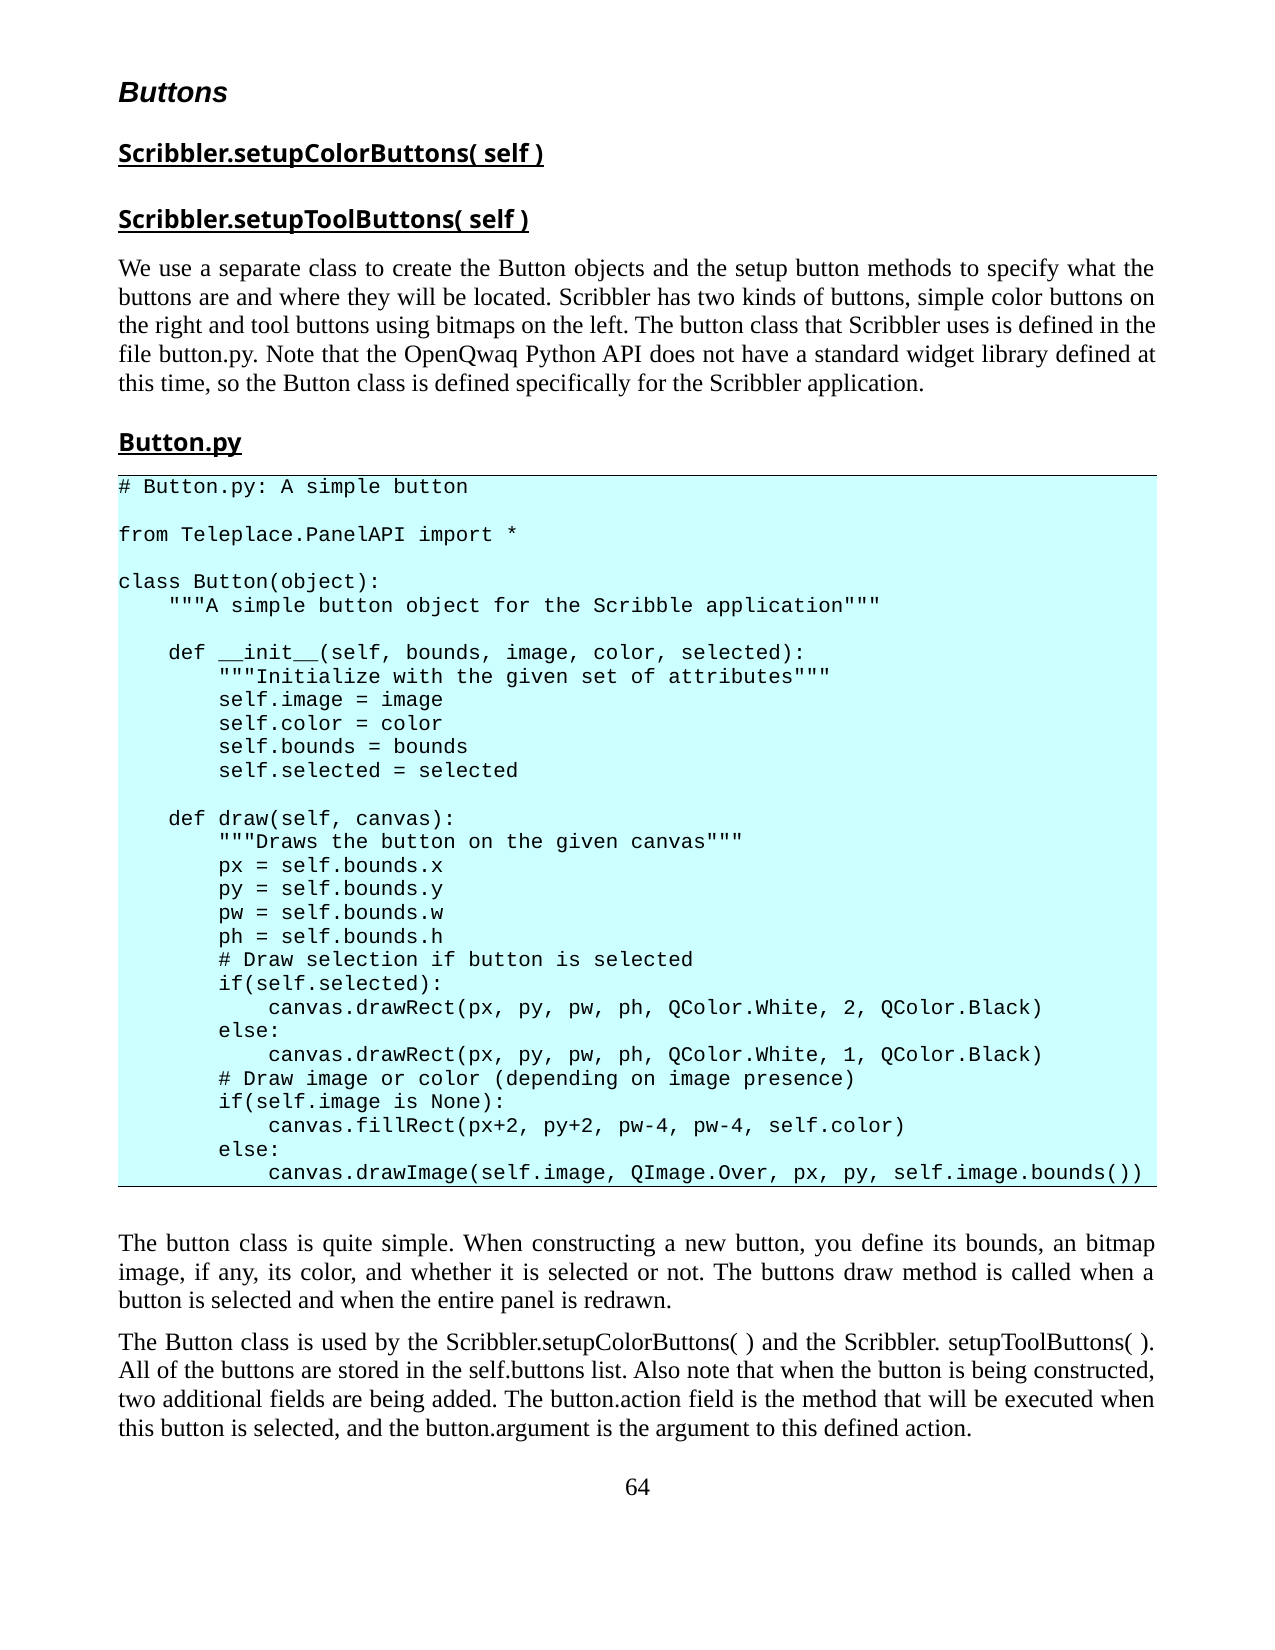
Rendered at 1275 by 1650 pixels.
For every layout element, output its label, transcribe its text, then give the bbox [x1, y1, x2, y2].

text def __init__(self, bounds, image, color, selected): [118, 642, 1157, 666]
text """Draws the button on the given canvas""" [118, 831, 1157, 855]
title Button.py [118, 424, 1157, 458]
text self.selected = selected [118, 760, 1157, 784]
text The Button class is used by the Scribbler.setupColorButtons( ) and the Scribbler. setupToolButtons( ). All of the buttons are stored in the self.buttons list. Also note that when the button is being constructed, two additional fields are being added. The button.action field is the method that will be executed when this button is selected, and the button.argument is the argument to this defined action. [118, 1327, 1157, 1442]
title Scribbler.setupColorButtons( self ) [118, 136, 1157, 170]
text def draw(self, canvas): [118, 807, 1157, 831]
subtitle Buttons [118, 75, 1157, 108]
text self.bounds = bounds [118, 737, 1157, 760]
text canvas.drawRect(px, py, pw, ph, QColor.White, 1, QColor.Black) [118, 1044, 1157, 1068]
text We use a separate class to create the Button objects and the setup button methods to specify what the buttons are and where they will be located. Scribbler has two kinds of buttons, simple color buttons on the right and tool buttons using bitmaps on the left. The button class that Scribbler uses is defined in the file button.py. Note that the OpenQwaq Python API does not have a standard widget library defined at this time, so the Button class is defined specifically for the Scribbler application. [118, 253, 1157, 397]
text from Teleplace.PanelAPI import * [118, 524, 1157, 547]
text canvas.drawImage(self.image, QImage.Over, px, py, self.image.bounds()) [118, 1161, 1157, 1186]
text # Button.py: A simple button [118, 476, 1157, 500]
text # Draw image or color (depending on image presence) [118, 1068, 1157, 1091]
text else: [118, 1138, 1157, 1161]
text canvas.drawRect(px, py, pw, ph, QColor.White, 2, QColor.Black) [118, 997, 1157, 1020]
text The button class is quite simple. When constructing a new button, you define its bounds, an bitmap image, if any, its color, and whether it is selected or not. The buttons draw method is called when a button is selected and when the entire panel is redrawn. [118, 1228, 1157, 1314]
text if(self.selected): [118, 973, 1157, 997]
title Scribbler.setupToolButtons( self ) [118, 202, 1157, 236]
text class Button(object): [118, 571, 1157, 595]
text else: [118, 1020, 1157, 1044]
text if(self.image is None): [118, 1091, 1157, 1115]
text pw = self.bounds.w [118, 902, 1157, 926]
text ph = self.bounds.h [118, 926, 1157, 949]
text self.color = color [118, 713, 1157, 737]
text py = self.bounds.y [118, 878, 1157, 902]
text self.image = image [118, 689, 1157, 713]
text """A simple button object for the Scribble application""" [118, 595, 1157, 618]
text px = self.bounds.x [118, 855, 1157, 878]
text canvas.fillRect(px+2, py+2, pw-4, pw-4, self.color) [118, 1115, 1157, 1138]
text """Initialize with the given set of attributes""" [118, 666, 1157, 689]
text # Draw selection if button is selected [118, 949, 1157, 973]
